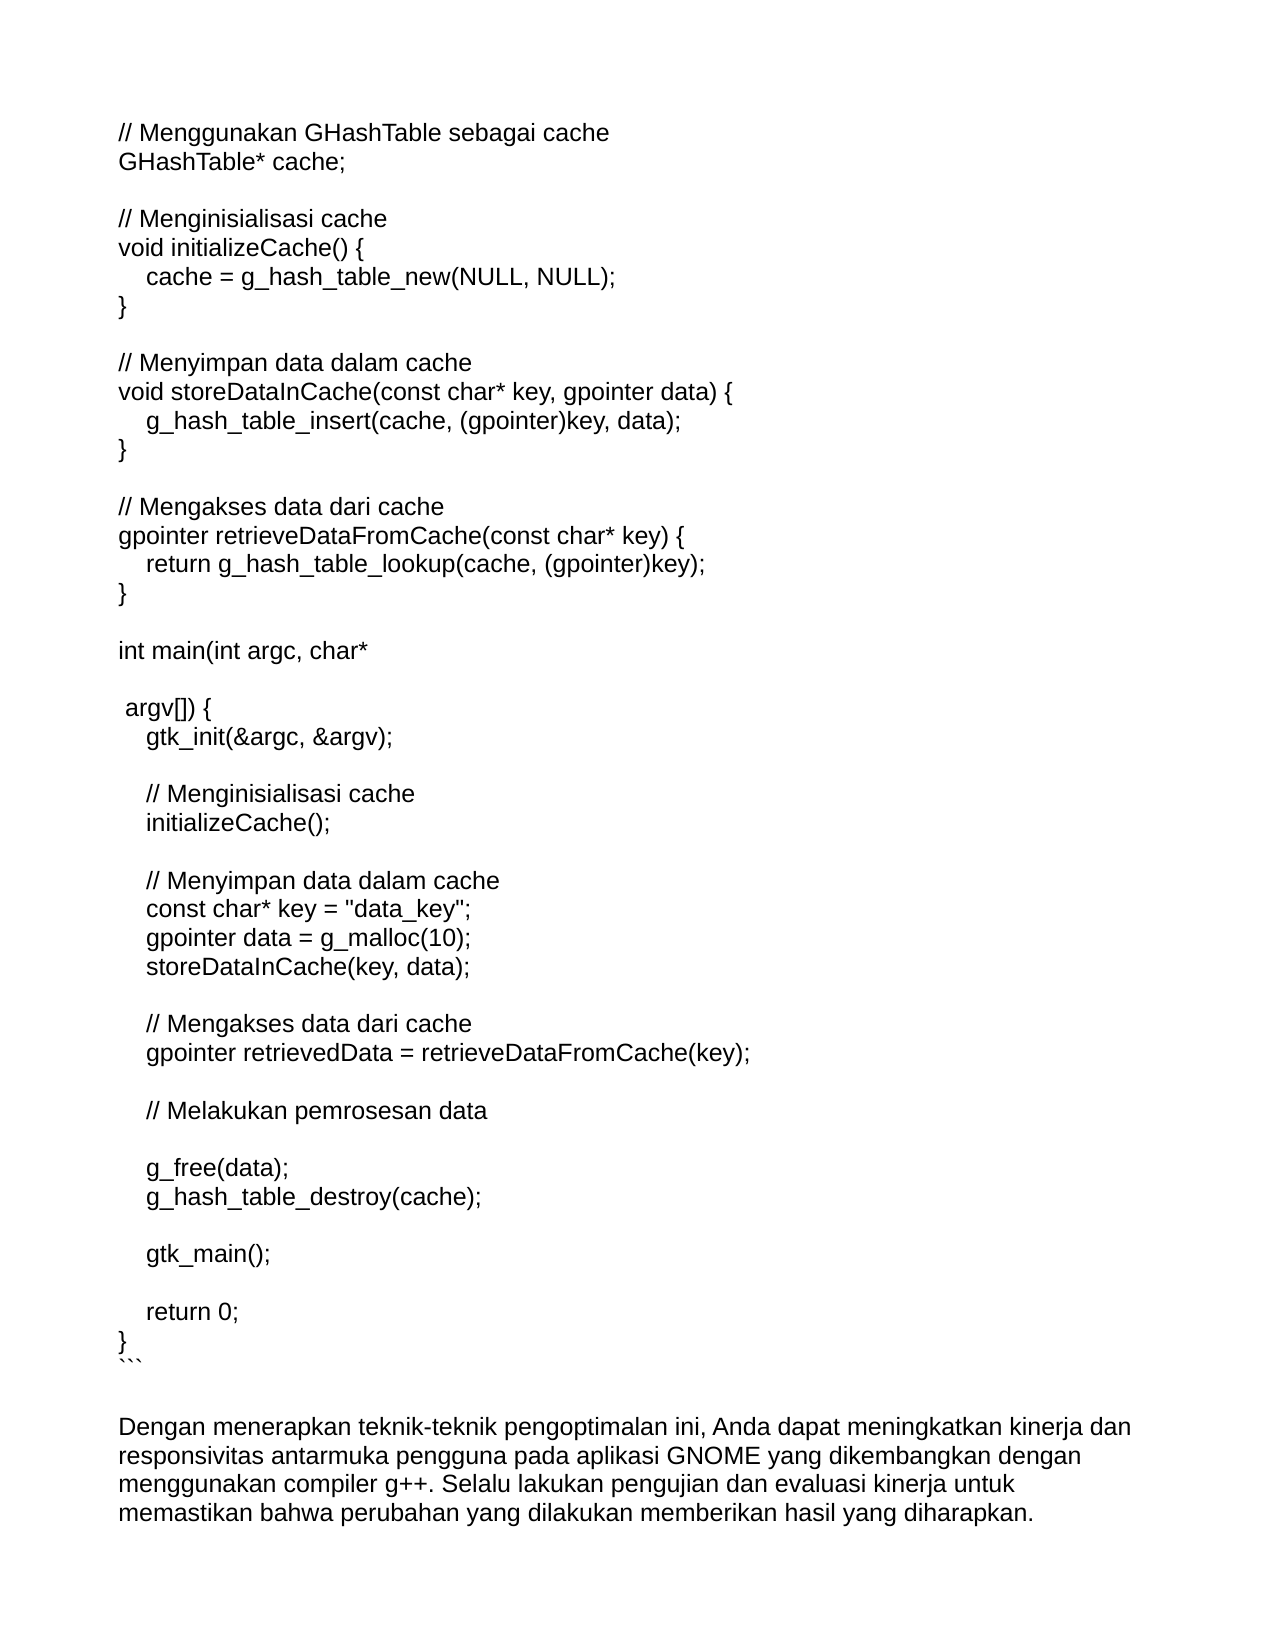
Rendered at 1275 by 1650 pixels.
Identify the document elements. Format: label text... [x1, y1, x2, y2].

text // Melakukan pemrosesan data [118, 1096, 1157, 1124]
text } [118, 291, 1157, 319]
text gpointer data = g_malloc(10); [118, 923, 1157, 952]
text void initializeCache() { [118, 233, 1157, 262]
text const char* key = "data_key"; [118, 894, 1157, 923]
text argv[]) { [118, 693, 1157, 722]
text // Mengakses data dari cache [118, 492, 1157, 521]
text // Menggunakan GHashTable sebagai cache [118, 118, 1157, 147]
text g_hash_table_destroy(cache); [118, 1182, 1157, 1211]
text } [118, 1326, 1157, 1354]
text // Menyimpan data dalam cache [118, 348, 1157, 377]
text gtk_init(&argc, &argv); [118, 722, 1157, 751]
text storeDataInCache(key, data); [118, 952, 1157, 981]
text initializeCache(); [118, 808, 1157, 837]
text // Menginisialisasi cache [118, 204, 1157, 233]
text } [118, 578, 1157, 607]
text GHashTable* cache; [118, 147, 1157, 176]
text // Mengakses data dari cache [118, 1009, 1157, 1038]
text // Menyimpan data dalam cache [118, 866, 1157, 894]
text } [118, 434, 1157, 463]
text return g_hash_table_lookup(cache, (gpointer)key); [118, 549, 1157, 578]
text g_free(data); [118, 1153, 1157, 1182]
text return 0; [118, 1297, 1157, 1326]
text // Menginisialisasi cache [118, 779, 1157, 808]
text gtk_main(); [118, 1239, 1157, 1268]
text void storeDataInCache(const char* key, gpointer data) { [118, 377, 1157, 406]
text gpointer retrieveDataFromCache(const char* key) { [118, 521, 1157, 549]
text Dengan menerapkan teknik-teknik pengoptimalan ini, Anda dapat meningkatkan kinerja dan responsivitas antarmuka pengguna pada aplikasi GNOME yang dikembangkan dengan menggunakan compiler g++. Selalu lakukan pengujian dan evaluasi kinerja untuk memastikan bahwa perubahan yang dilakukan memberikan hasil yang diharapkan. [118, 1412, 1157, 1527]
text gpointer retrievedData = retrieveDataFromCache(key); [118, 1038, 1157, 1067]
text g_hash_table_insert(cache, (gpointer)key, data); [118, 406, 1157, 434]
text int main(int argc, char* [118, 636, 1157, 664]
text ``` [118, 1354, 1157, 1383]
text cache = g_hash_table_new(NULL, NULL); [118, 262, 1157, 291]
